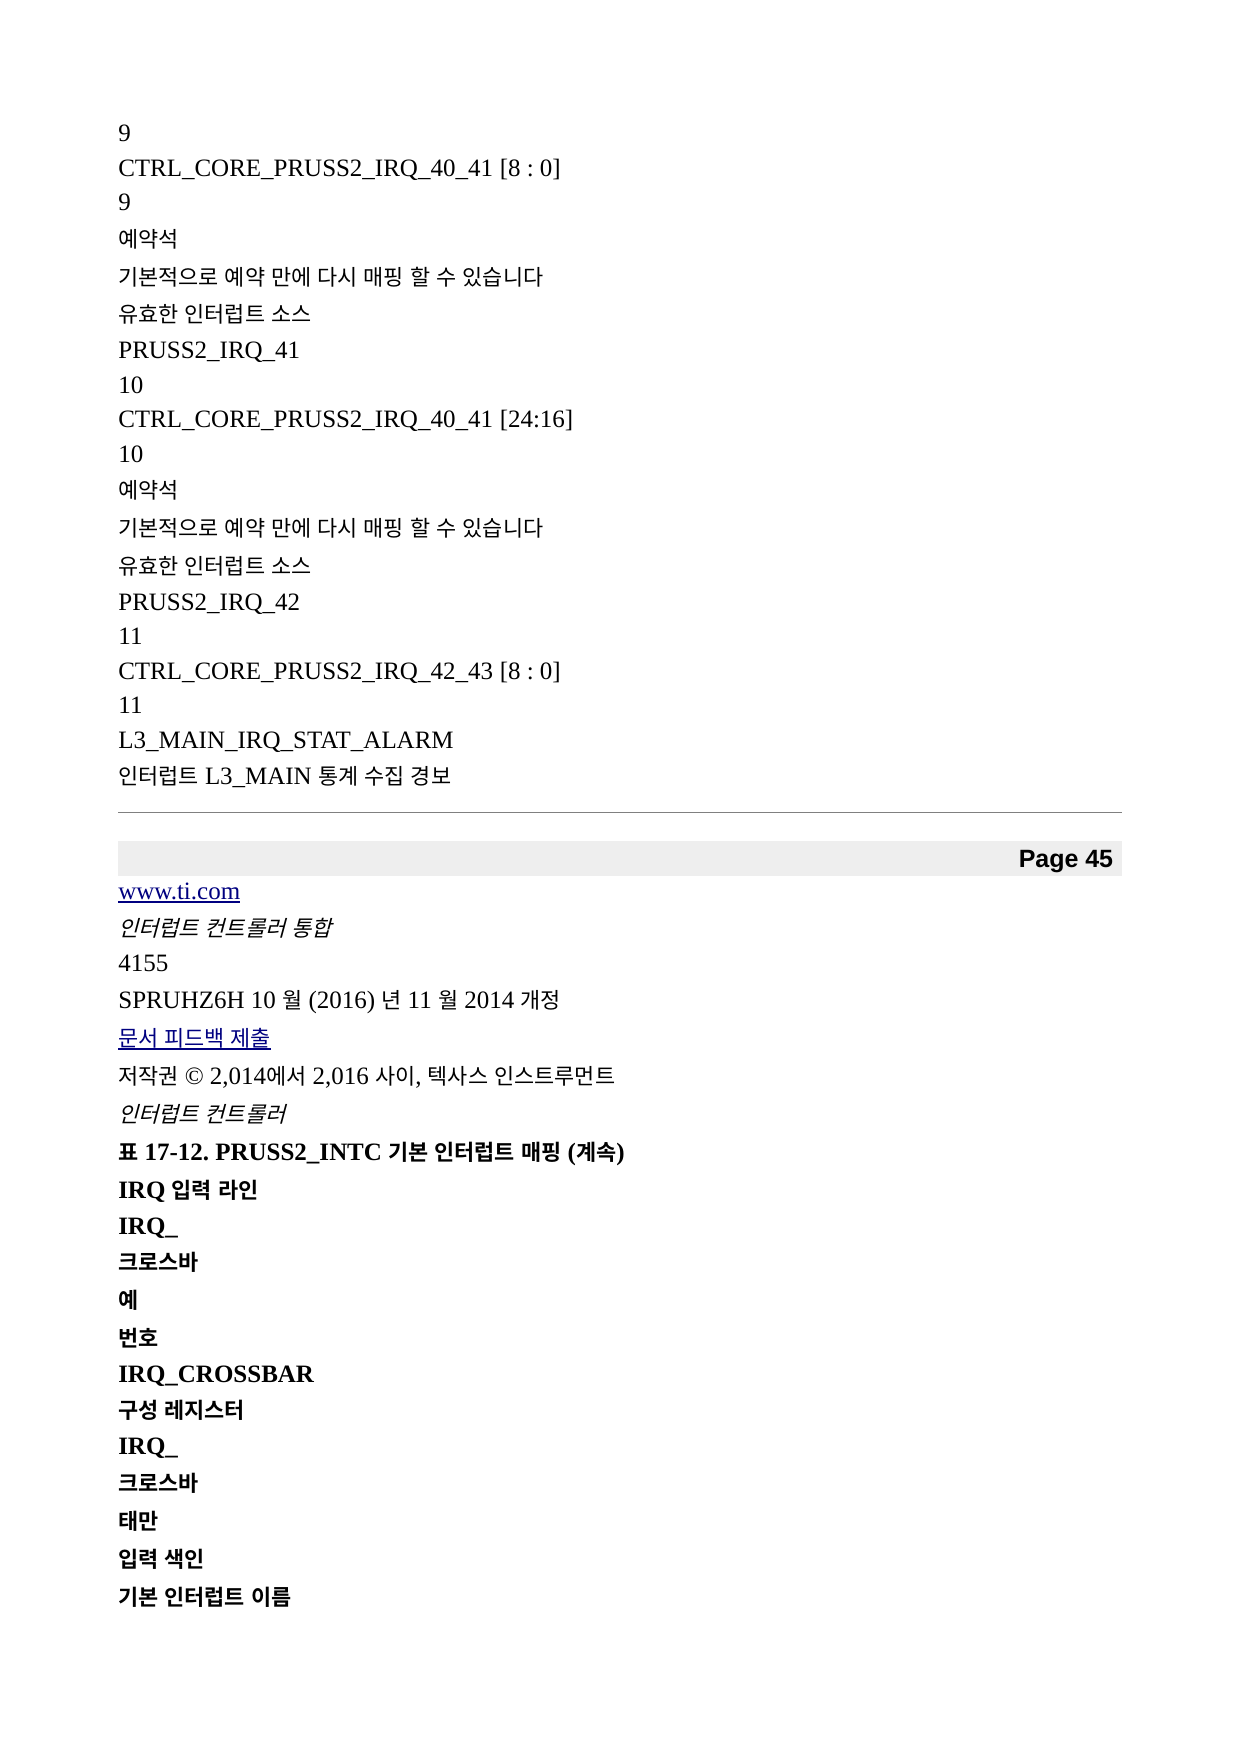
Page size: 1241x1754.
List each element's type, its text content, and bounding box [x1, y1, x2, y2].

text 예약석 [118, 473, 1122, 505]
text 9 [118, 118, 1122, 147]
text 11 [118, 621, 1122, 650]
text 표 17-12. PRUSS2_INTC 기본 인터럽트 매핑 (계속) [118, 1135, 1122, 1167]
text 크로스바 [118, 1466, 1122, 1497]
text IRQ 입력 라인 [118, 1173, 1122, 1204]
text 10 [118, 439, 1122, 467]
text 4155 [118, 948, 1122, 977]
text 저작권 © 2,014에서 2,016 사이, 텍사스 인스트루먼트 [118, 1059, 1122, 1091]
text 크로스바 [118, 1245, 1122, 1277]
text 구성 레지스터 [118, 1393, 1122, 1425]
text 유효한 인터럽트 소스 [118, 297, 1122, 329]
text 기본 인터럽트 이름 [118, 1579, 1122, 1611]
text PRUSS2_IRQ_42 [118, 587, 1122, 616]
text 9 [118, 187, 1122, 216]
text 입력 색인 [118, 1542, 1122, 1573]
text CTRL_CORE_PRUSS2_IRQ_42_43 [8 : 0] [118, 656, 1122, 685]
text 기본적으로 예약 만에 다시 매핑 할 수 있습니다 [118, 511, 1122, 543]
text 10 [118, 370, 1122, 398]
text www.ti.com [118, 876, 1122, 905]
text 예 [118, 1283, 1122, 1315]
text CTRL_CORE_PRUSS2_IRQ_40_41 [8 : 0] [118, 153, 1122, 181]
text 유효한 인터럽트 소스 [118, 549, 1122, 581]
text 기본적으로 예약 만에 다시 매핑 할 수 있습니다 [118, 259, 1122, 291]
text IRQ_CROSSBAR [118, 1359, 1122, 1388]
text 인터럽트 컨트롤러 [118, 1097, 1122, 1129]
text SPRUHZ6H 10 월 (2016) 년 11 월 2014 개정 [118, 983, 1122, 1015]
text IRQ_ [118, 1211, 1122, 1239]
text 인터럽트 L3_MAIN 통계 수집 경보 [118, 759, 1122, 791]
text IRQ_ [118, 1431, 1122, 1460]
text L3_MAIN_IRQ_STAT_ALARM [118, 725, 1122, 754]
table_header Page 45 [118, 841, 1122, 876]
text 예약석 [118, 222, 1122, 253]
text CTRL_CORE_PRUSS2_IRQ_40_41 [24:16] [118, 404, 1122, 433]
text 11 [118, 690, 1122, 719]
text 인터럽트 컨트롤러 통합 [118, 911, 1122, 942]
text 태만 [118, 1504, 1122, 1535]
text 문서 피드백 제출 [118, 1021, 1122, 1053]
text PRUSS2_IRQ_41 [118, 335, 1122, 364]
text 번호 [118, 1321, 1122, 1353]
